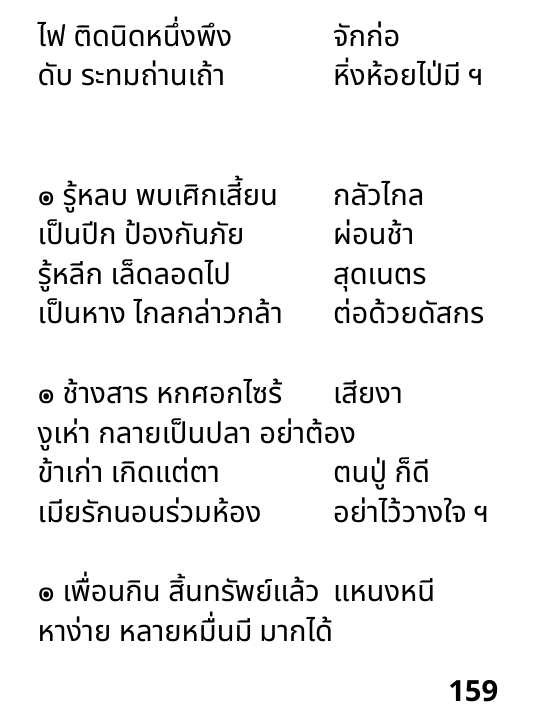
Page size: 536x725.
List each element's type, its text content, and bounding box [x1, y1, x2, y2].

text เมียรักนอนร่วมห้อง อย่าไว้วางใจ ฯ [37, 491, 498, 531]
text งูเห่า กลายเป็นปลา อย่าต้อง [37, 412, 498, 452]
text รู้หลีก เล็ดลอดไป สุดเนตร [37, 253, 498, 293]
text ข้าเก่า เกิดแต่ตา ตนปู่ ก็ดี [37, 452, 498, 491]
text หาง่าย หลายหมื่นมี มากได้ [37, 610, 498, 650]
text เป็นหาง ไกลกล่าวกล้า ต่อด้วยดัสกร [37, 293, 498, 332]
text ดับ ระทมถ่านเถ้า หิ่งห้อยไป่มี ฯ [37, 55, 498, 94]
text ๏ เพื่อนกิน สิ้นทรัพย์แล้ว แหนงหนี [37, 571, 498, 610]
text ๏ ช้างสาร หกศอกไซร้ เสียงา [37, 372, 498, 412]
text ไฟ ติดนิดหนึ่งพึง จักก่อ [37, 15, 498, 55]
text ๏ รู้หลบ พบเศิกเสี้ยน กลัวไกล [37, 174, 498, 213]
text เป็นปีก ป้องกันภัย ผ่อนช้า [37, 213, 498, 253]
